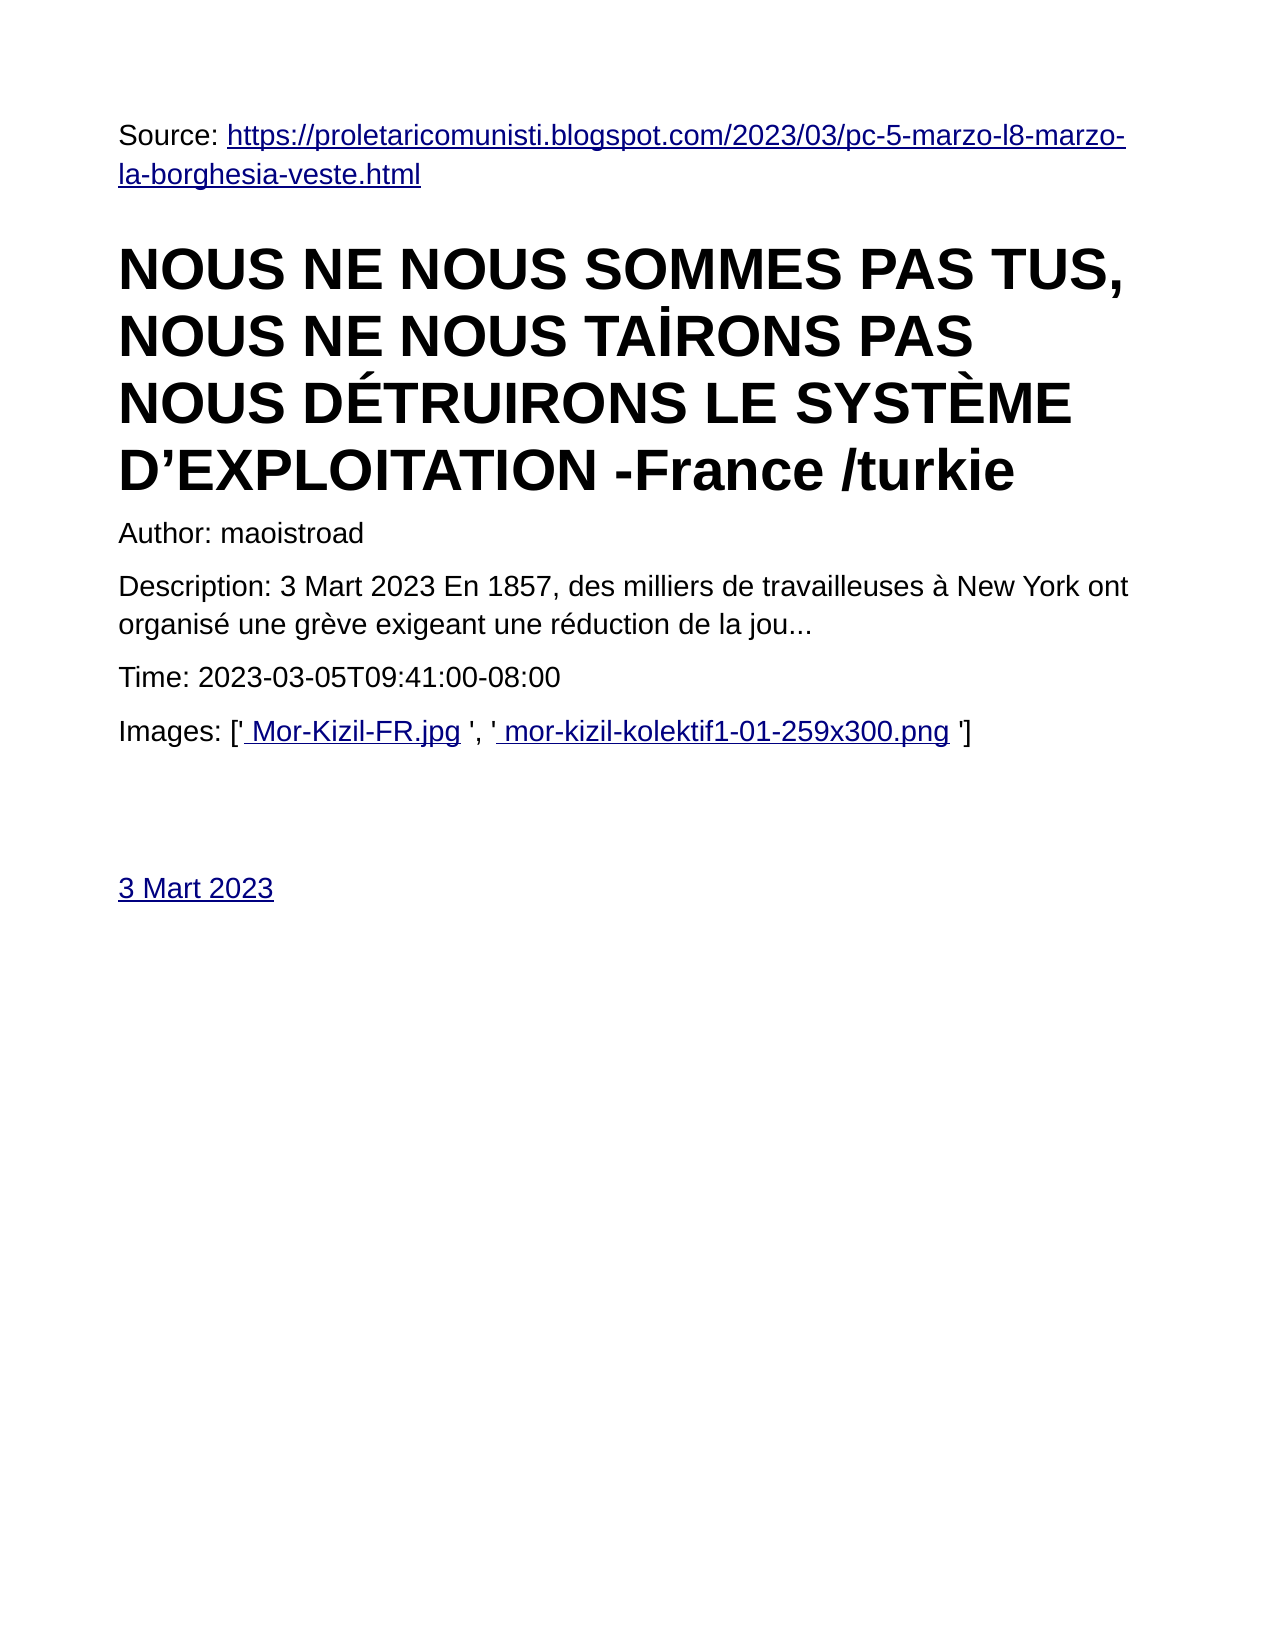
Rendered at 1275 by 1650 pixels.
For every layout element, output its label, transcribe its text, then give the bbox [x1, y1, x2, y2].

text Time: 2023-03-05T09:41:00-08:00 [118, 660, 1157, 694]
subtitle NOUS NE NOUS SOMMES PAS TUS, NOUS NE NOUS TAİRONS PAS NOUS DÉTRUIRONS LE SYSTÈME D’EXPLOITATION -France /turkie [118, 235, 1157, 503]
text Author: maoistroad [118, 516, 1157, 549]
text Images: [' Mor-Kizil-FR.jpg ', ' mor-kizil-kolektif1-01-259x300.png '] [118, 713, 1157, 747]
text 3 Mart 2023 [118, 871, 1157, 905]
text Source: https://proletaricomunisti.blogspot.com/2023/03/pc-5-marzo-l8-marzo-la-borghesia-veste.html [118, 118, 1157, 190]
text Description: 3 Mart 2023 En 1857, des milliers de travailleuses à New York ont organisé une grève exigeant une réduction de la jou... [118, 569, 1157, 641]
